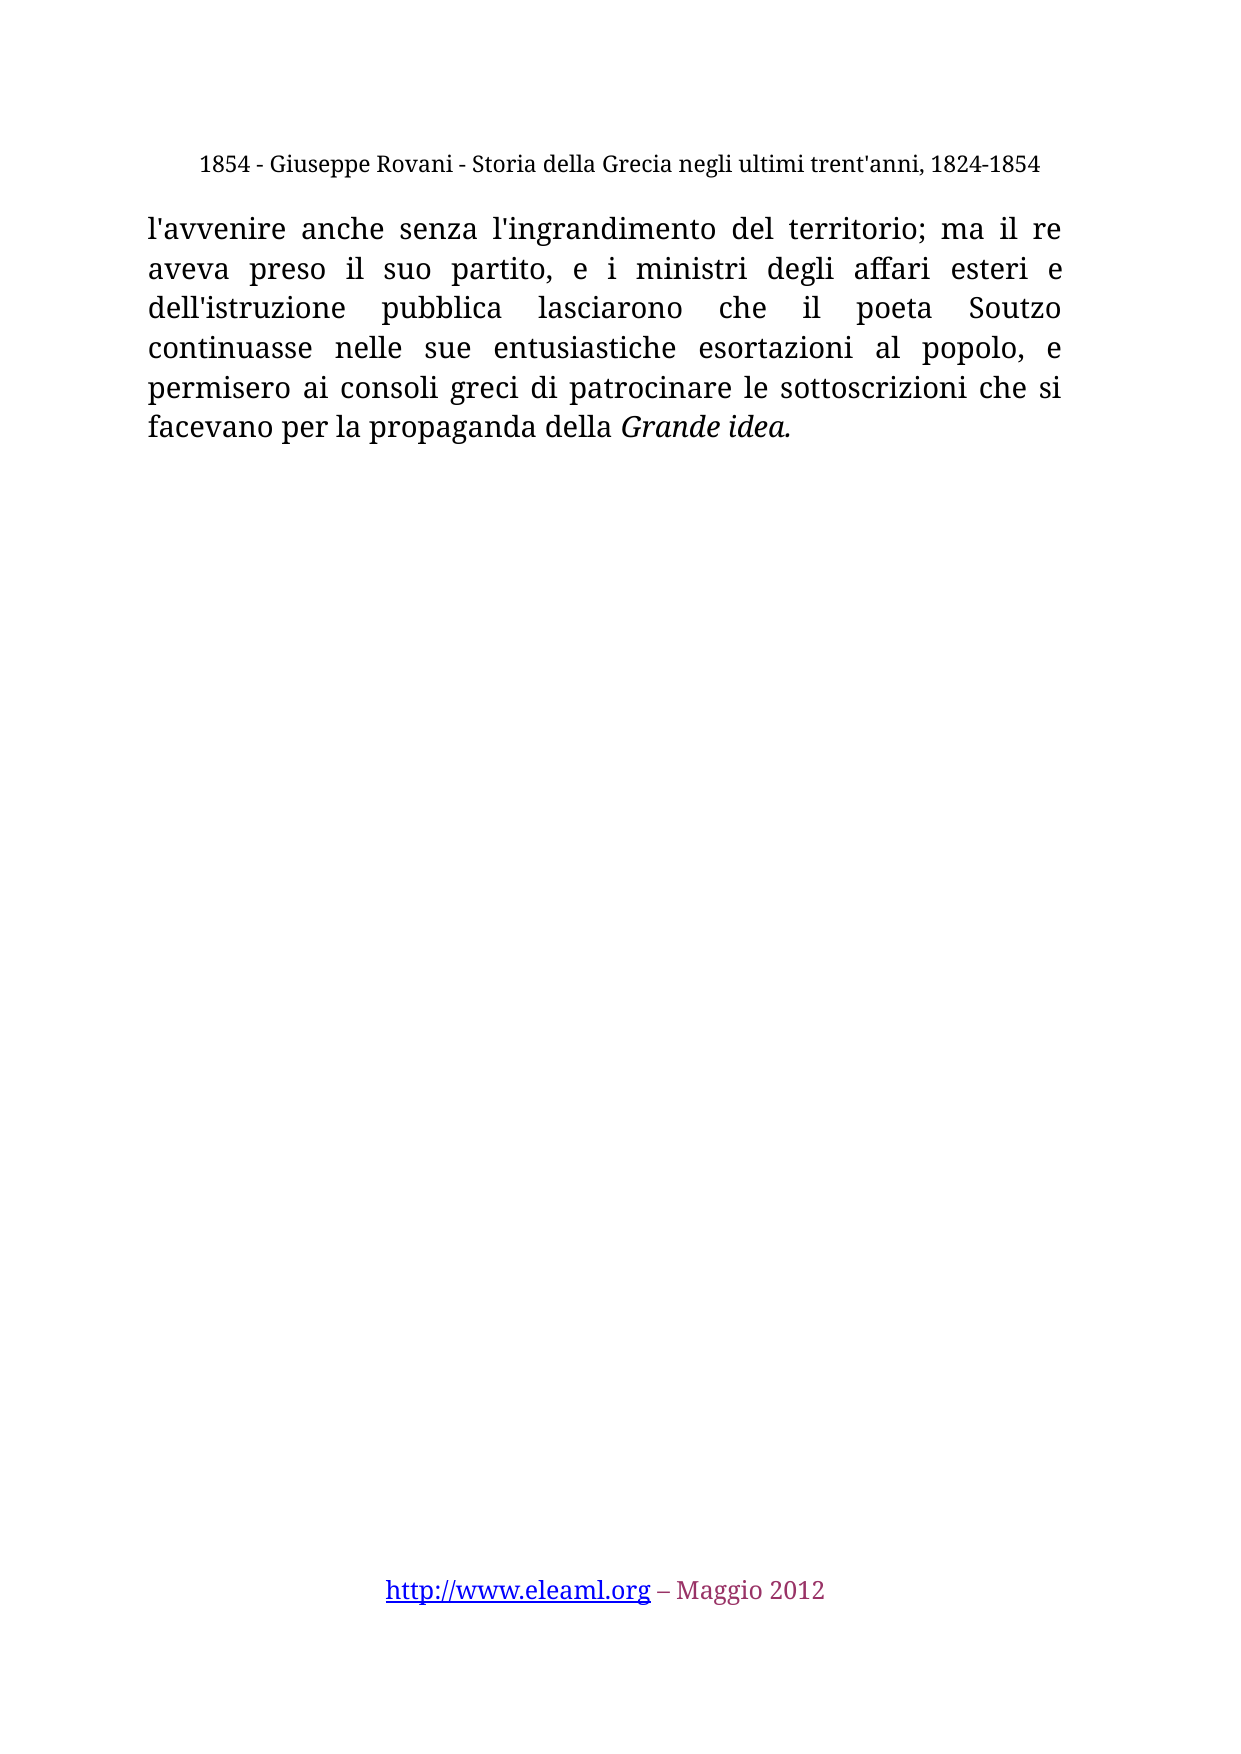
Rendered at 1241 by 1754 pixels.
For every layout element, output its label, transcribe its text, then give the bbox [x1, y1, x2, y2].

text l'avvenire anche senza l'ingrandimento del territorio; ma il re aveva preso il suo partito, e i ministri degli affari esteri e dell'istruzione pubblica lasciarono che il poeta Soutzo continuasse nelle sue entusiastiche esortazioni al popolo, e permisero ai consoli greci di patrocinare le sottoscrizioni che si facevano per la propaganda della Grande idea. [148, 208, 1063, 446]
